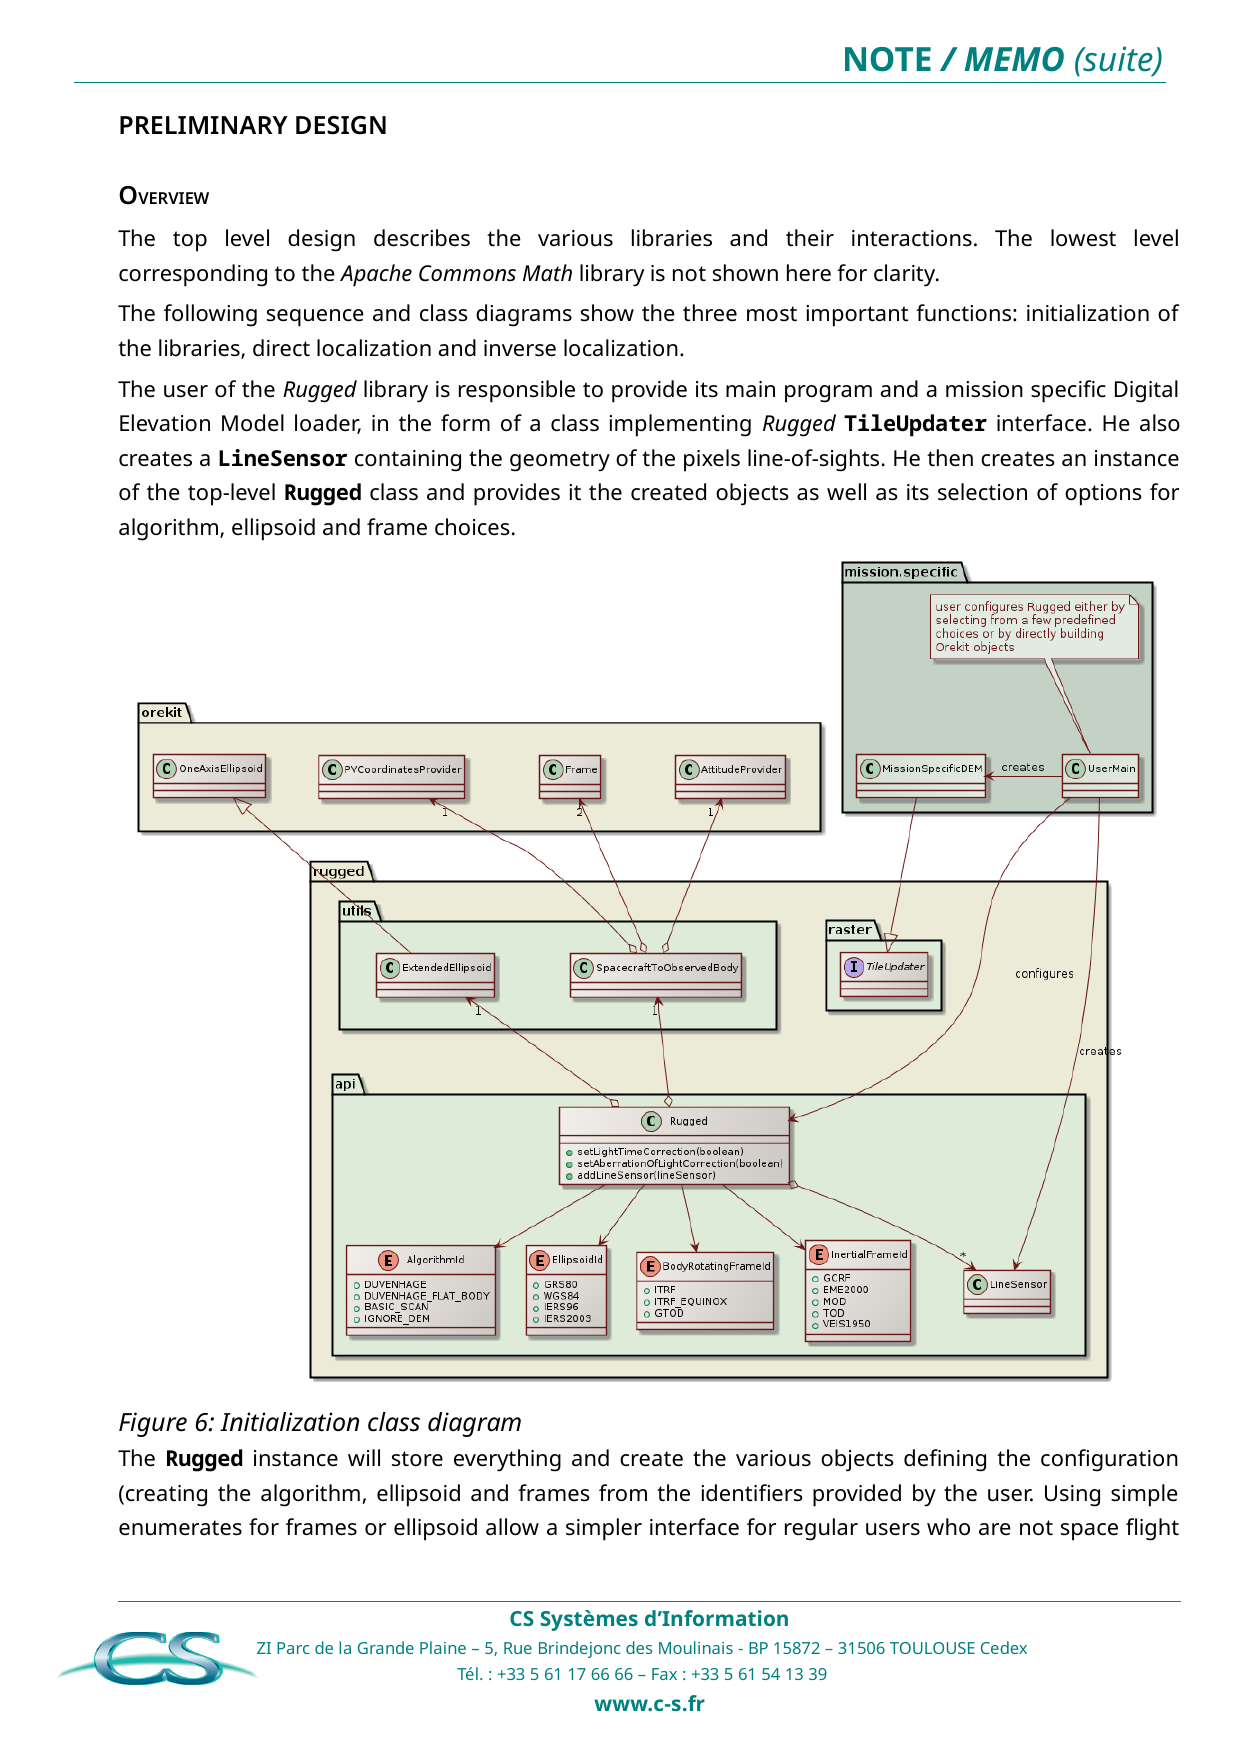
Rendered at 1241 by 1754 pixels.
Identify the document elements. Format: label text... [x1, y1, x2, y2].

text The Rugged instance will store everything and create the various objects defining the configuration (creating the algorithm, ellipsoid and frames from the identifiers provided by the user. Using simple enumerates for frames or ellipsoid allow a simpler interface for regular users who are not space flight [118, 1438, 1181, 1542]
subtitle Overview [118, 178, 1181, 212]
text The following sequence and class diagrams show the three most important functions: initialization of the libraries, direct localization and inverse localization. [118, 298, 1181, 363]
picture [55, 1632, 259, 1685]
subtitle Preliminary design [118, 108, 1181, 142]
text The top level design describes the various libraries and their interactions. The lowest level corresponding to the Apache Commons Math library is not shown here for clarity. [118, 223, 1181, 288]
text The user of the Rugged library is responsible to provide its main program and a mission specific Digital Elevation Model loader, in the form of a class implementing Rugged TileUpdater interface. He also creates a LineSensor containing the geometry of the pixels line-of-sights. He then creates an instance of the top-level Rugged class and provides it the created objects as well as its selection of options for algorithm, ellipsoid and frame choices. [118, 373, 1181, 541]
picture [118, 541, 1182, 1400]
text Figure 6: Initialization class diagram [118, 1400, 1181, 1438]
